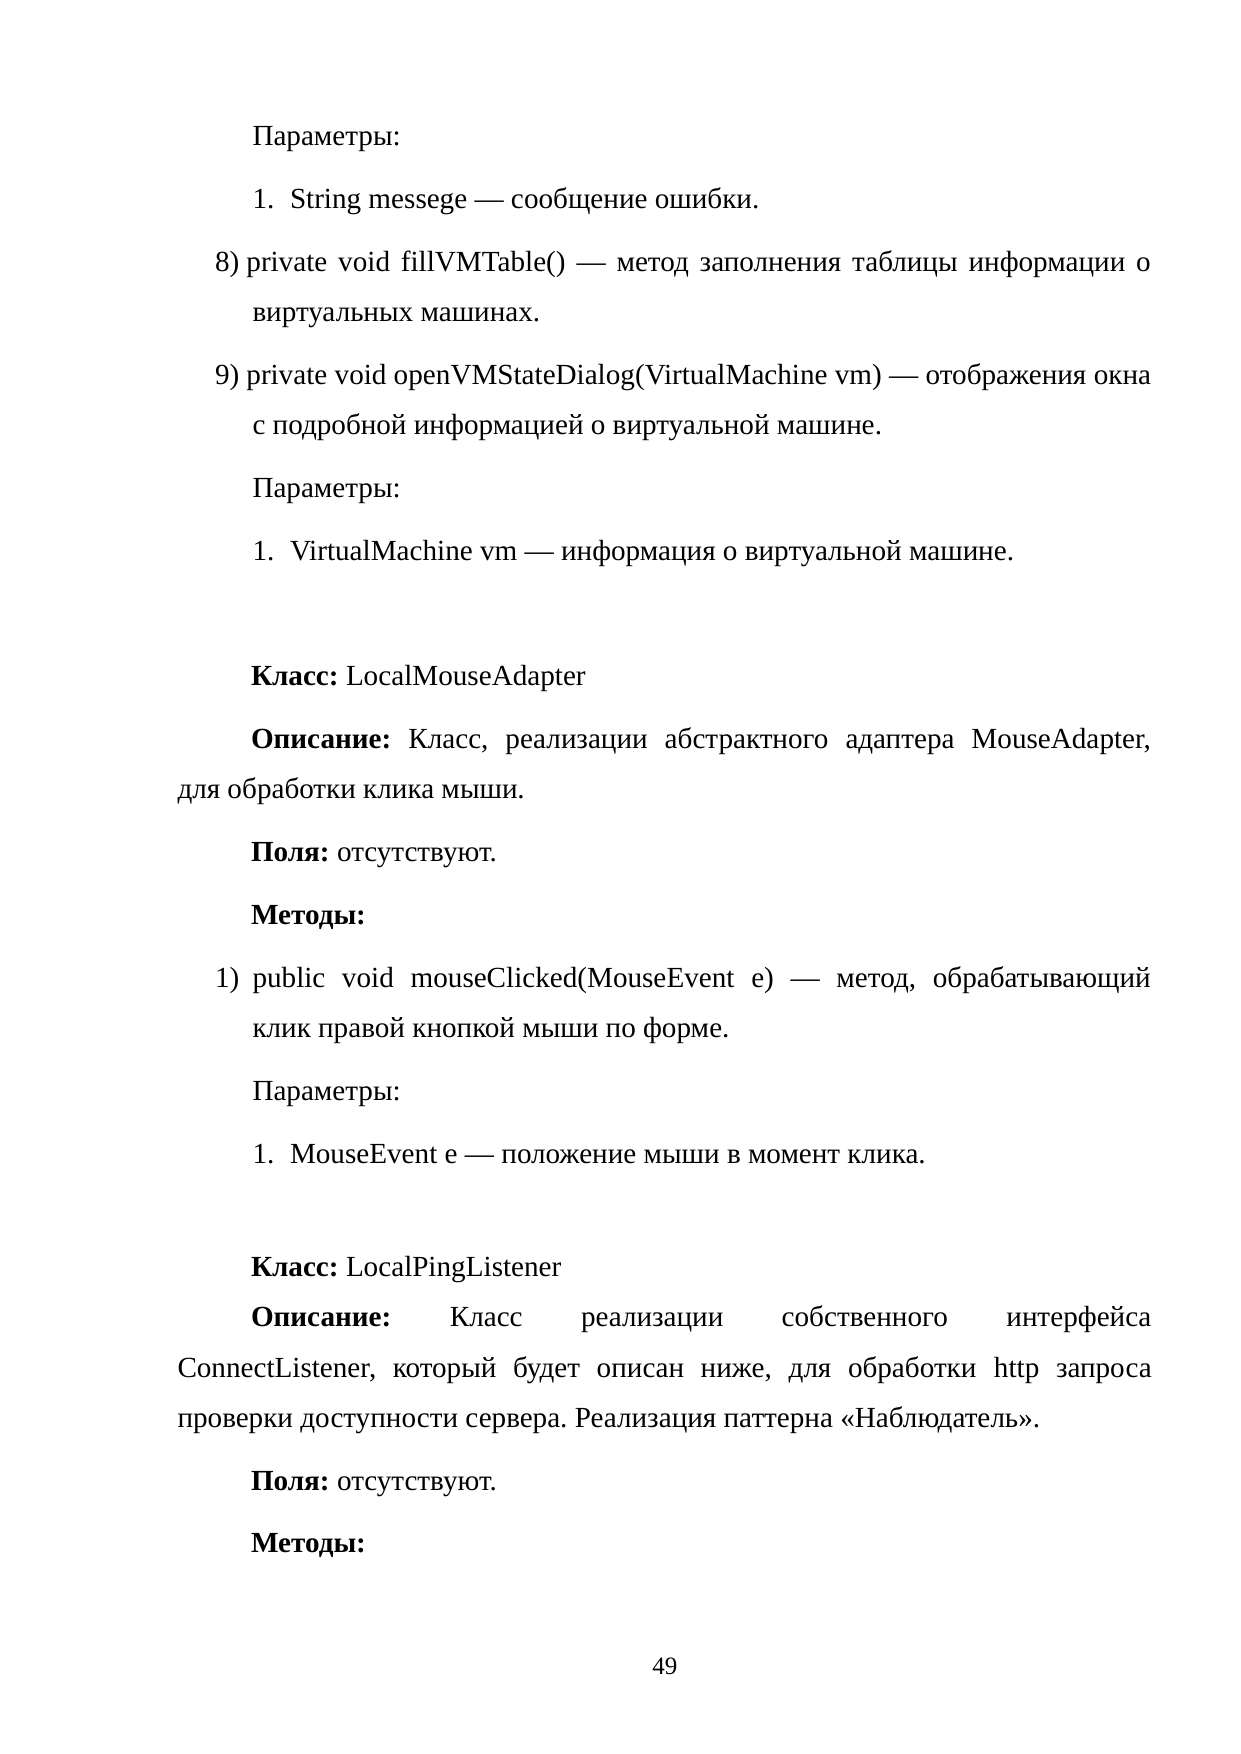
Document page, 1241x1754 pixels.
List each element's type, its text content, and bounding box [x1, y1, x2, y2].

text Описание: Класс реализации собственного интерфейса ConnectListener, который будет описан ниже, для обработки http запроса проверки доступности сервера. Реализация паттерна «Наблюдатель». [177, 1299, 1152, 1433]
list public void mouseClicked(MouseEvent e) — метод, обрабатывающий клик правой кнопкой мыши по форме. [215, 960, 1152, 1044]
list Параметры: [215, 118, 1152, 152]
list private void fillVMTable() — метод заполнения таблицы информации о виртуальных машинах. [215, 244, 1152, 328]
list Параметры: [215, 470, 1152, 503]
list private void openVMStateDialog(VirtualMachine vm) — отображения окна с подробной информацией о виртуальной машине. [215, 357, 1152, 441]
text Класс: LocalPingListener [177, 1249, 1152, 1283]
text Методы: [177, 1526, 1152, 1559]
list String messege — сообщение ошибки. [252, 181, 1152, 214]
list MouseEvent e — положение мыши в момент клика. [252, 1136, 1152, 1169]
list Параметры: [215, 1073, 1152, 1107]
text Класс: LocalMouseAdapter [177, 658, 1152, 692]
text Поля: отсутствуют. [177, 834, 1152, 868]
text Описание: Класс, реализации абстрактного адаптера MouseAdapter, для обработки клика мыши. [177, 721, 1152, 805]
list VirtualMachine vm — информация о виртуальной машине. [252, 533, 1152, 566]
text Методы: [177, 897, 1152, 931]
text Поля: отсутствуют. [177, 1463, 1152, 1496]
